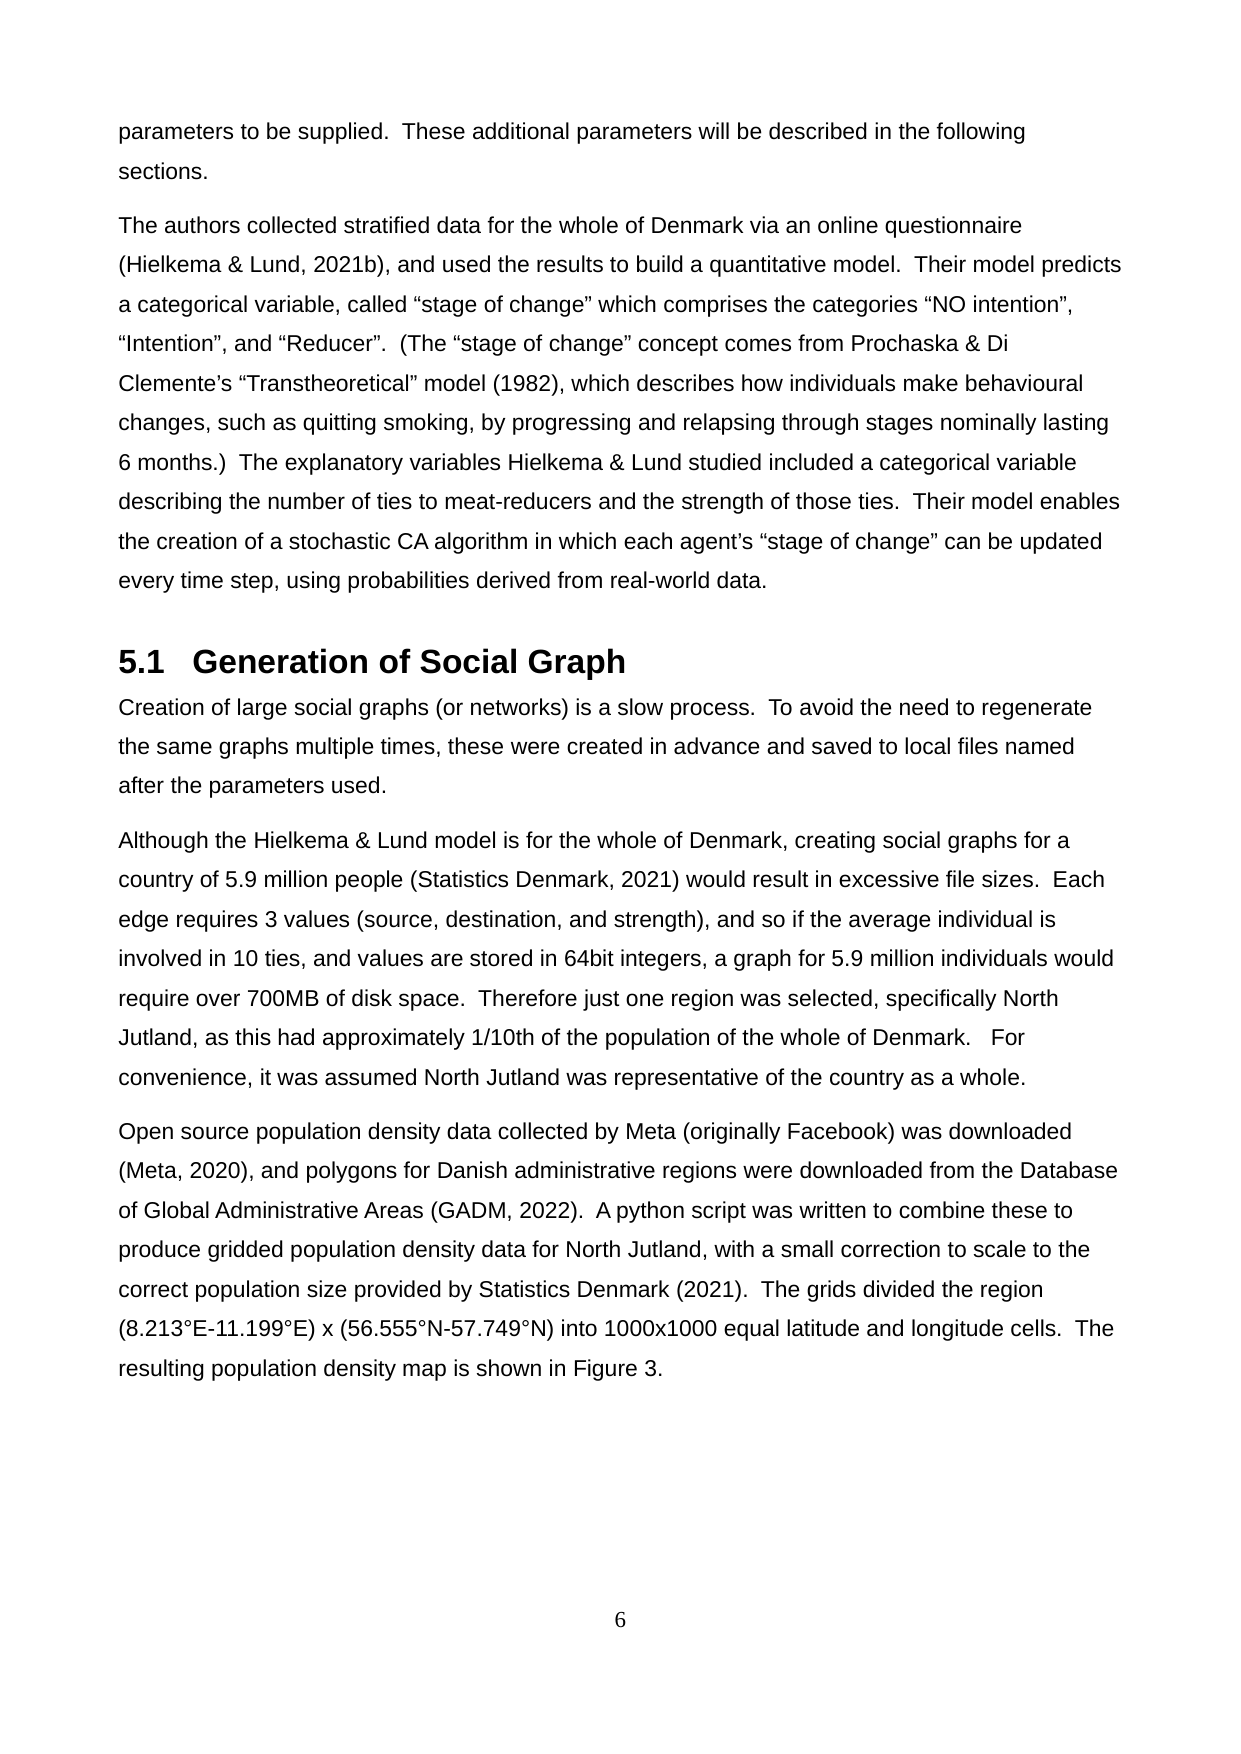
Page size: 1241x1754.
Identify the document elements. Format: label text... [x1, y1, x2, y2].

text Although the Hielkema & Lund model is for the whole of Denmark, creating social graphs for a country of 5.9 million people (Statistics Denmark, 2021) would result in excessive file sizes. Each edge requires 3 values (source, destination, and strength), and so if the average individual is involved in 10 ties, and values are stored in 64bit integers, a graph for 5.9 million individuals would require over 700MB of disk space. Therefore just one region was selected, specifically North Jutland, as this had approximately 1/10th of the population of the whole of Denmark. For convenience, it was assumed North Jutland was representative of the country as a whole. [118, 827, 1122, 1090]
text Open source population density data collected by Meta (originally Facebook) was downloaded (Meta, 2020), and polygons for Danish administrative regions were downloaded from the Database of Global Administrative Areas (GADM, 2022). A python script was written to combine these to produce gridded population density data for North Jutland, with a small correction to scale to the correct population size provided by Statistics Denmark (2021). The grids divided the region (8.213°E-11.199°E) x (56.555°N-57.749°N) into 1000x1000 equal latitude and longitude cells. The resulting population density map is shown in Figure 3. [118, 1118, 1122, 1381]
text The authors collected stratified data for the whole of Denmark via an online questionnaire (Hielkema & Lund, 2021b), and used the results to build a quantitative model. Their model predicts a categorical variable, called “stage of change” which comprises the categories “NO intention”, “Intention”, and “Reducer”. (The “stage of change” concept comes from Prochaska & Di Clemente’s “Transtheoretical” model (1982), which describes how individuals make behavioural changes, such as quitting smoking, by progressing and relapsing through stages nominally lasting 6 months.) The explanatory variables Hielkema & Lund studied included a categorical variable describing the number of ties to meat-reducers and the strength of those ties. Their model enables the creation of a stochastic CA algorithm in which each agent’s “stage of change” can be updated every time step, using probabilities derived from real-world data. [118, 212, 1122, 593]
text parameters to be supplied. These additional parameters will be described in the following sections. [118, 118, 1122, 184]
text Creation of large social graphs (or networks) is a slow process. To avoid the need to regenerate the same graphs multiple times, these were created in advance and saved to local files named after the parameters used. [118, 693, 1122, 799]
subtitle Generation of Social Graph [118, 642, 1122, 681]
